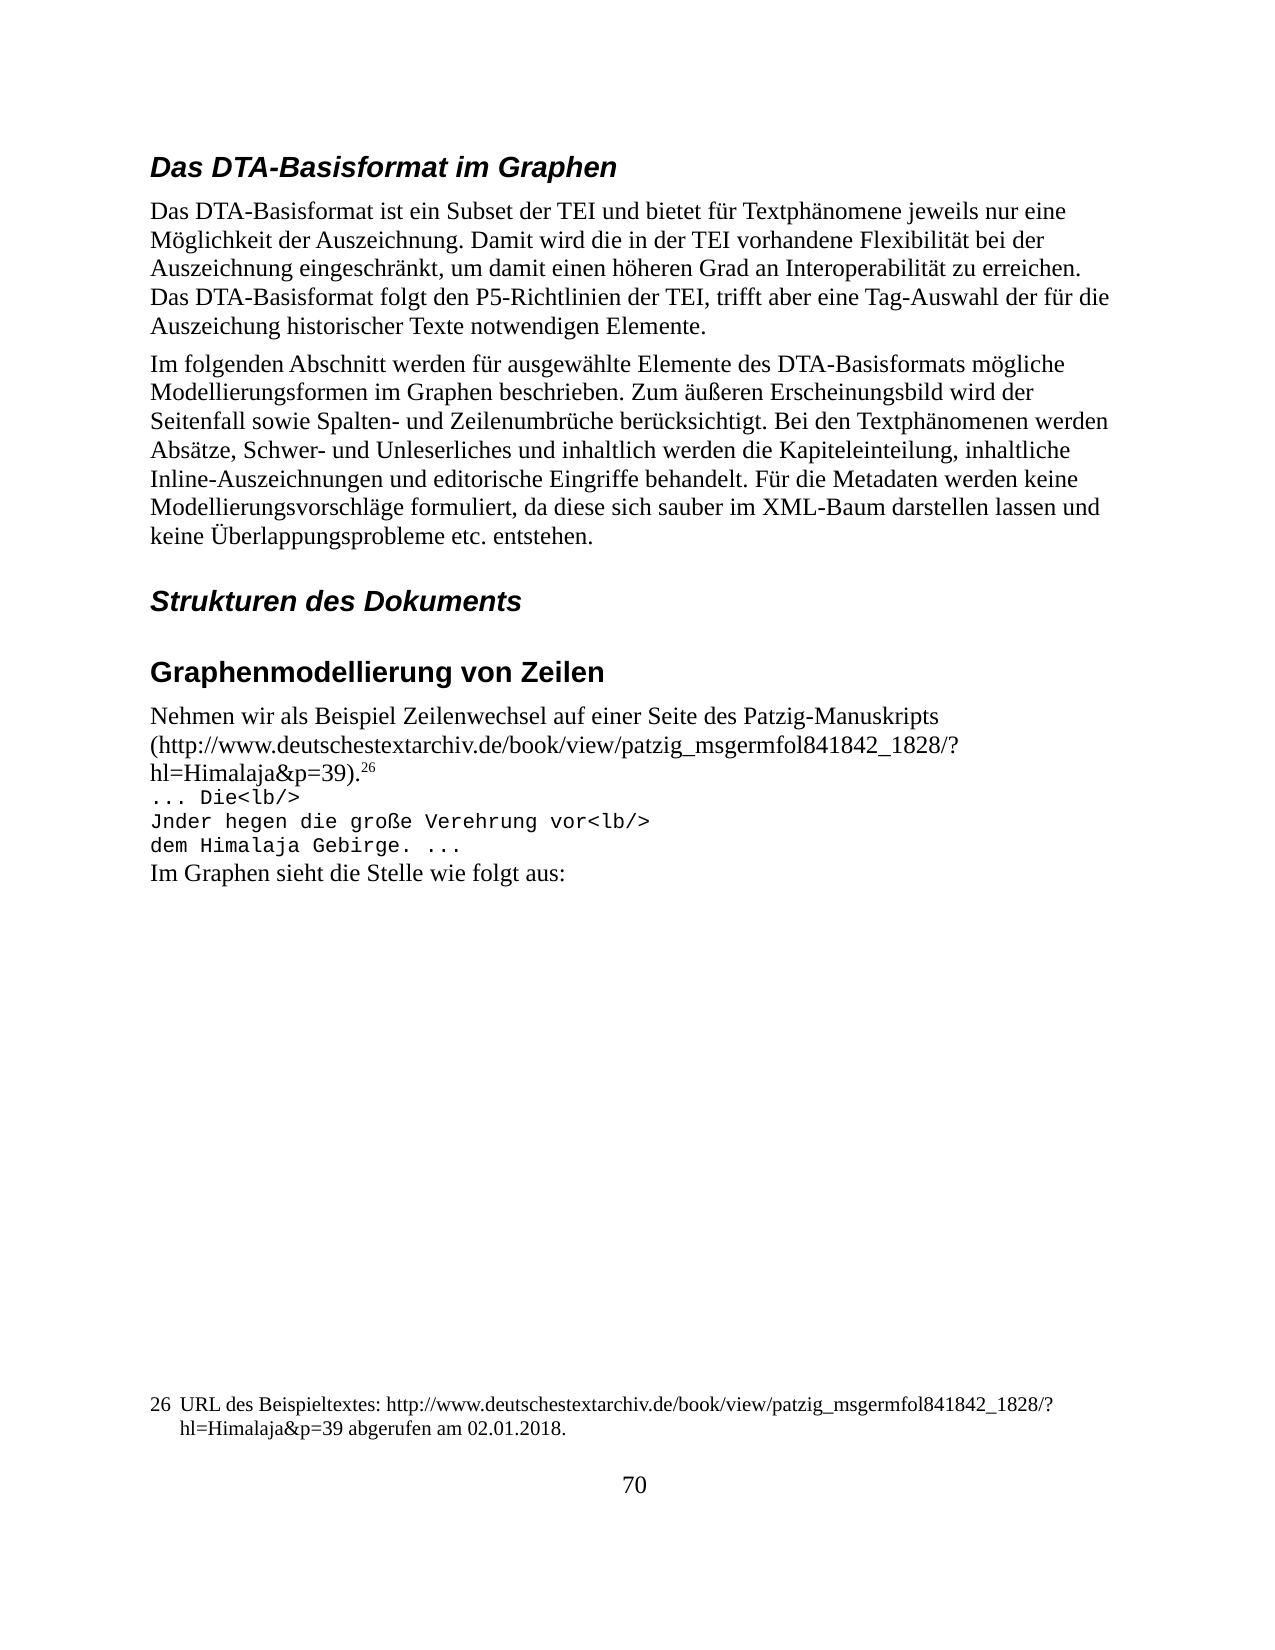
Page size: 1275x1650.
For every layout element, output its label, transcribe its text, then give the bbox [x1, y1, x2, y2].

text Das DTA-Basisformat ist ein Subset der TEI und bietet für Textphänomene jeweils nur eine Möglichkeit der Auszeichnung. Damit wird die in der TEI vorhandene Flexibilität bei der Auszeichnung eingeschränkt, um damit einen höheren Grad an Interoperabilität zu erreichen. Das DTA-Basisformat folgt den P5-Richtlinien der TEI, trifft aber eine Tag-Auswahl der für die Auszeichung historischer Texte notwendigen Elemente. [150, 196, 1125, 340]
text ... Die<lb/> [150, 787, 1125, 811]
text Nehmen wir als Beispiel Zeilenwechsel auf einer Seite des Patzig-Manuskripts (http://www.deutschestextarchiv.de/book/view/patzig_msgermfol841842_1828/?hl=Himalaja&p=39). [150, 701, 1125, 787]
text Im Graphen sieht die Stelle wie folgt aus: [150, 858, 1125, 887]
text dem Himalaja Gebirge. ... [150, 834, 1125, 858]
text Im folgenden Abschnitt werden für ausgewählte Elemente des DTA-Basisformats mögliche Modellierungsformen im Graphen beschrieben. Zum äußeren Erscheinungsbild wird der Seitenfall sowie Spalten- und Zeilenumbrüche berücksichtigt. Bei den Textphänomenen werden Absätze, Schwer- und Unleserliches und inhaltlich werden die Kapiteleinteilung, inhaltliche Inline-Auszeichnungen und editorische Eingriffe behandelt. Für die Metadaten werden keine Modellierungsvorschläge formuliert, da diese sich sauber im XML-Baum darstellen lassen und keine Überlappungsprobleme etc. entstehen. [150, 349, 1125, 550]
text URL des Beispieltextes: http://www.deutschestextarchiv.de/book/view/patzig_msgermfol841842_1828/?hl=Himalaja&p=39 abgerufen am 02.01.2018. [150, 1392, 1125, 1440]
text Jnder hegen die große Verehrung vor<lb/> [150, 811, 1125, 834]
subtitle Graphenmodellierung von Zeilen [150, 655, 1125, 688]
subtitle Das DTA-Basisformat im Graphen [150, 150, 1125, 183]
subtitle Strukturen des Dokuments [150, 584, 1125, 617]
